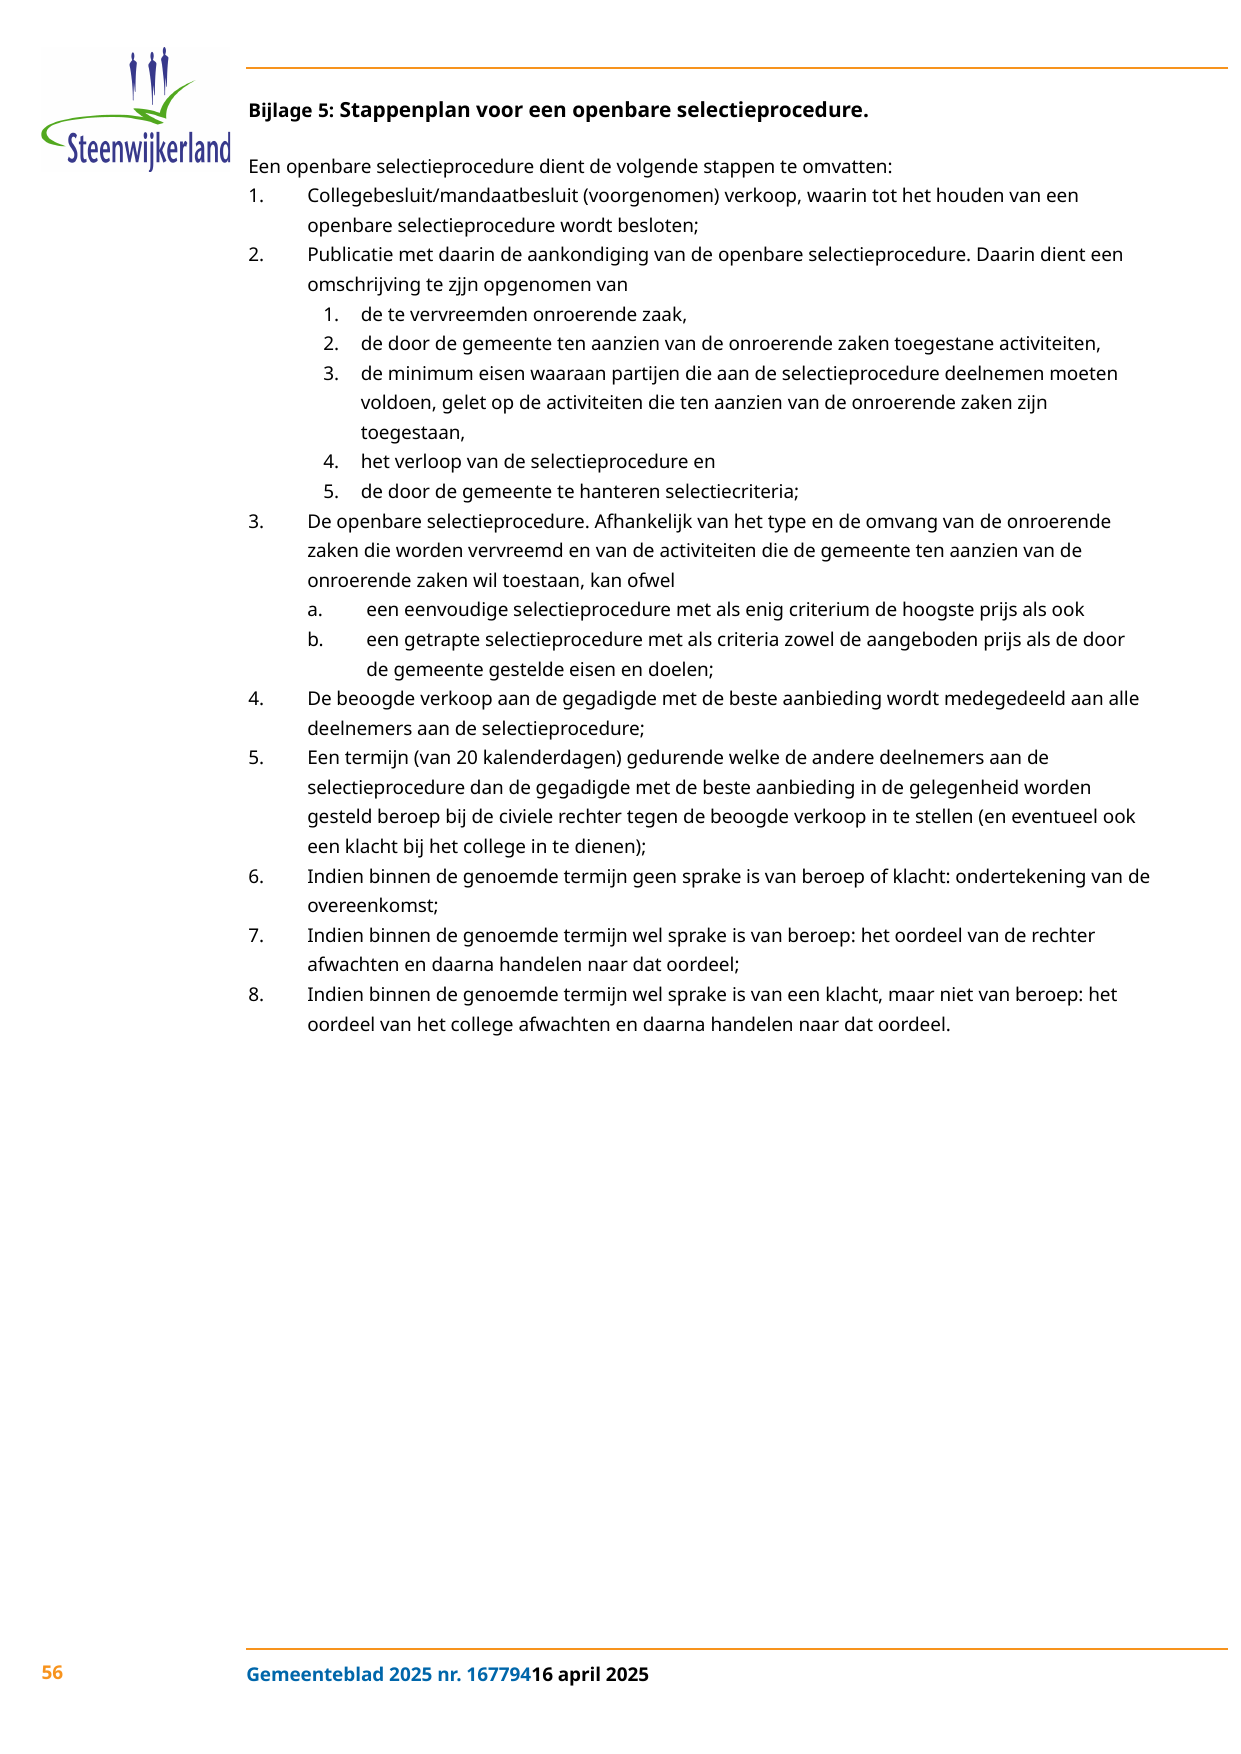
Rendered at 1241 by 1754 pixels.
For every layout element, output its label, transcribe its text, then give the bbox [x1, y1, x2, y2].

list het verloop van de selectieprocedure en [323, 449, 1152, 474]
list De openbare selectieprocedure. Afhankelijk van het type en de omvang van de onroerende zaken die worden vervreemd en van de activiteiten die de gemeente ten aanzien van de onroerende zaken wil toestaan, kan ofwel [248, 508, 1152, 593]
list Collegebesluit/mandaatbesluit (voorgenomen) verkoop, waarin tot het houden van een openbare selectieprocedure wordt besloten; [248, 182, 1152, 238]
list Indien binnen de genoemde termijn wel sprake is van beroep: het oordeel van de rechter afwachten en daarna handelen naar dat oordeel; [248, 922, 1152, 977]
list De beoogde verkoop aan de gegadigde met de beste aanbieding wordt medegedeeld aan alle deelnemers aan de selectieprocedure; [248, 685, 1152, 741]
picture [41, 47, 231, 172]
list Publicatie met daarin de aankondiging van de openbare selectieprocedure. Daarin dient een omschrijving te zjjn opgenomen van [248, 242, 1152, 297]
list Indien binnen de genoemde termijn wel sprake is van een klacht, maar niet van beroep: het oordeel van het college afwachten en daarna handelen naar dat oordeel. [248, 981, 1152, 1037]
list Indien binnen de genoemde termijn geen sprake is van beroep of klacht: ondertekening van de overeenkomst; [248, 863, 1152, 918]
text Een openbare selectieprocedure dient de volgende stappen te omvatten: [248, 153, 1152, 179]
text Bijlage 5: Stappenplan voor een openbare selectieprocedure. [248, 95, 1152, 123]
list een getrapte selectieprocedure met als criteria zowel de aangeboden prijs als de door de gemeente gestelde eisen en doelen; [307, 626, 1152, 682]
list de door de gemeente ten aanzien van de onroerende zaken toegestane activiteiten, [323, 330, 1152, 356]
list Een termijn (van 20 kalenderdagen) gedurende welke de andere deelnemers aan de selectieprocedure dan de gegadigde met de beste aanbieding in de gelegenheid worden gesteld beroep bij de civiele rechter tegen de beoogde verkoop in te stellen (en eventueel ook een klacht bij het college in te dienen); [248, 744, 1152, 859]
list de door de gemeente te hanteren selectiecriteria; [323, 478, 1152, 504]
list de minimum eisen waaraan partijen die aan de selectieprocedure deelnemen moeten voldoen, gelet op de activiteiten die ten aanzien van de onroerende zaken zijn toegestaan, [323, 360, 1152, 445]
list een eenvoudige selectieprocedure met als enig criterium de hoogste prijs als ook [307, 597, 1152, 622]
list de te vervreemden onroerende zaak, [323, 301, 1152, 327]
